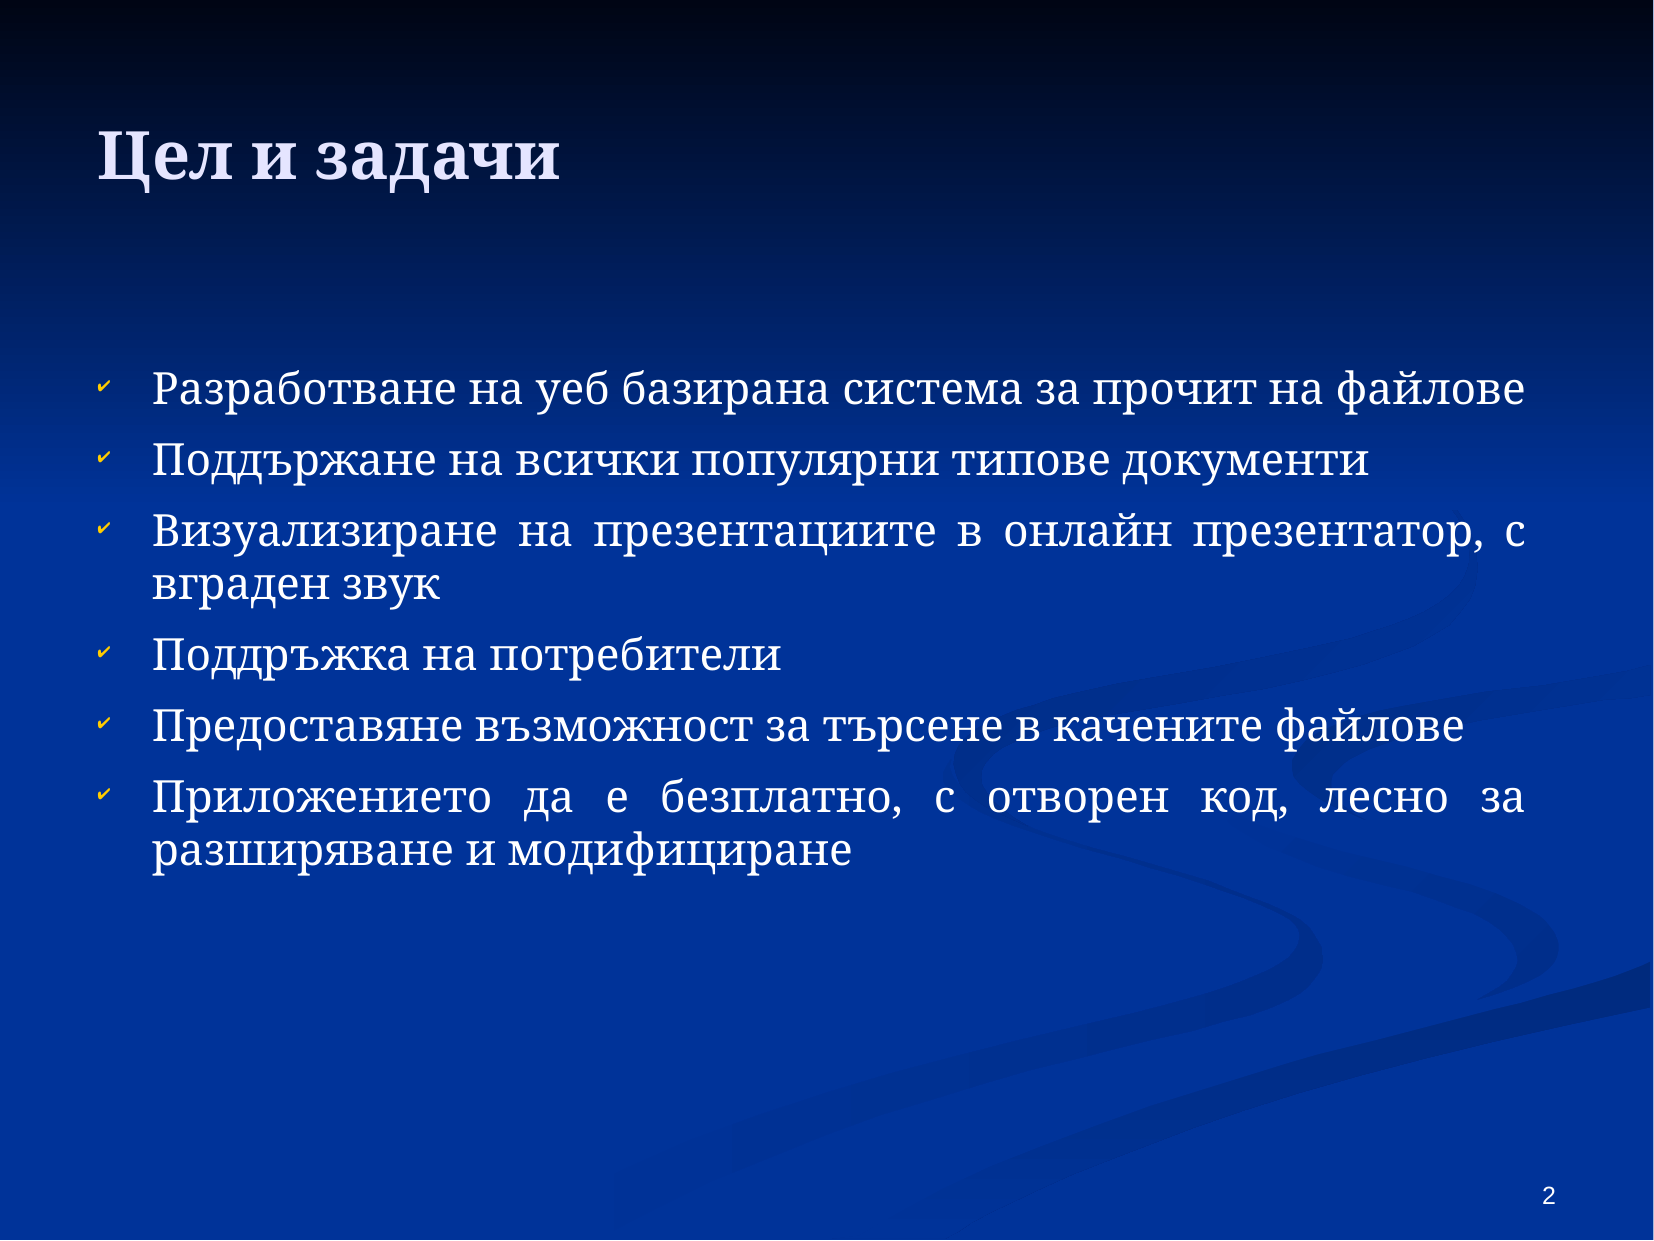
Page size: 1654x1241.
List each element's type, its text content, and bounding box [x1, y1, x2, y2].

text_box [1185, 1131, 1571, 1218]
title Цел и задачи [82, 49, 1571, 257]
list Разработване на уеб базирана система за прочит на файлове Поддържане на всички популярни типове документи Визуализиране на презентациите в онлайн презентатор, с вграден звук Поддръжка на потребители Предоставяне възможност за търсене в качените файлове Приложението да е безплатно, с отворен код, лесно за разширяване и модифициране [82, 352, 1571, 888]
